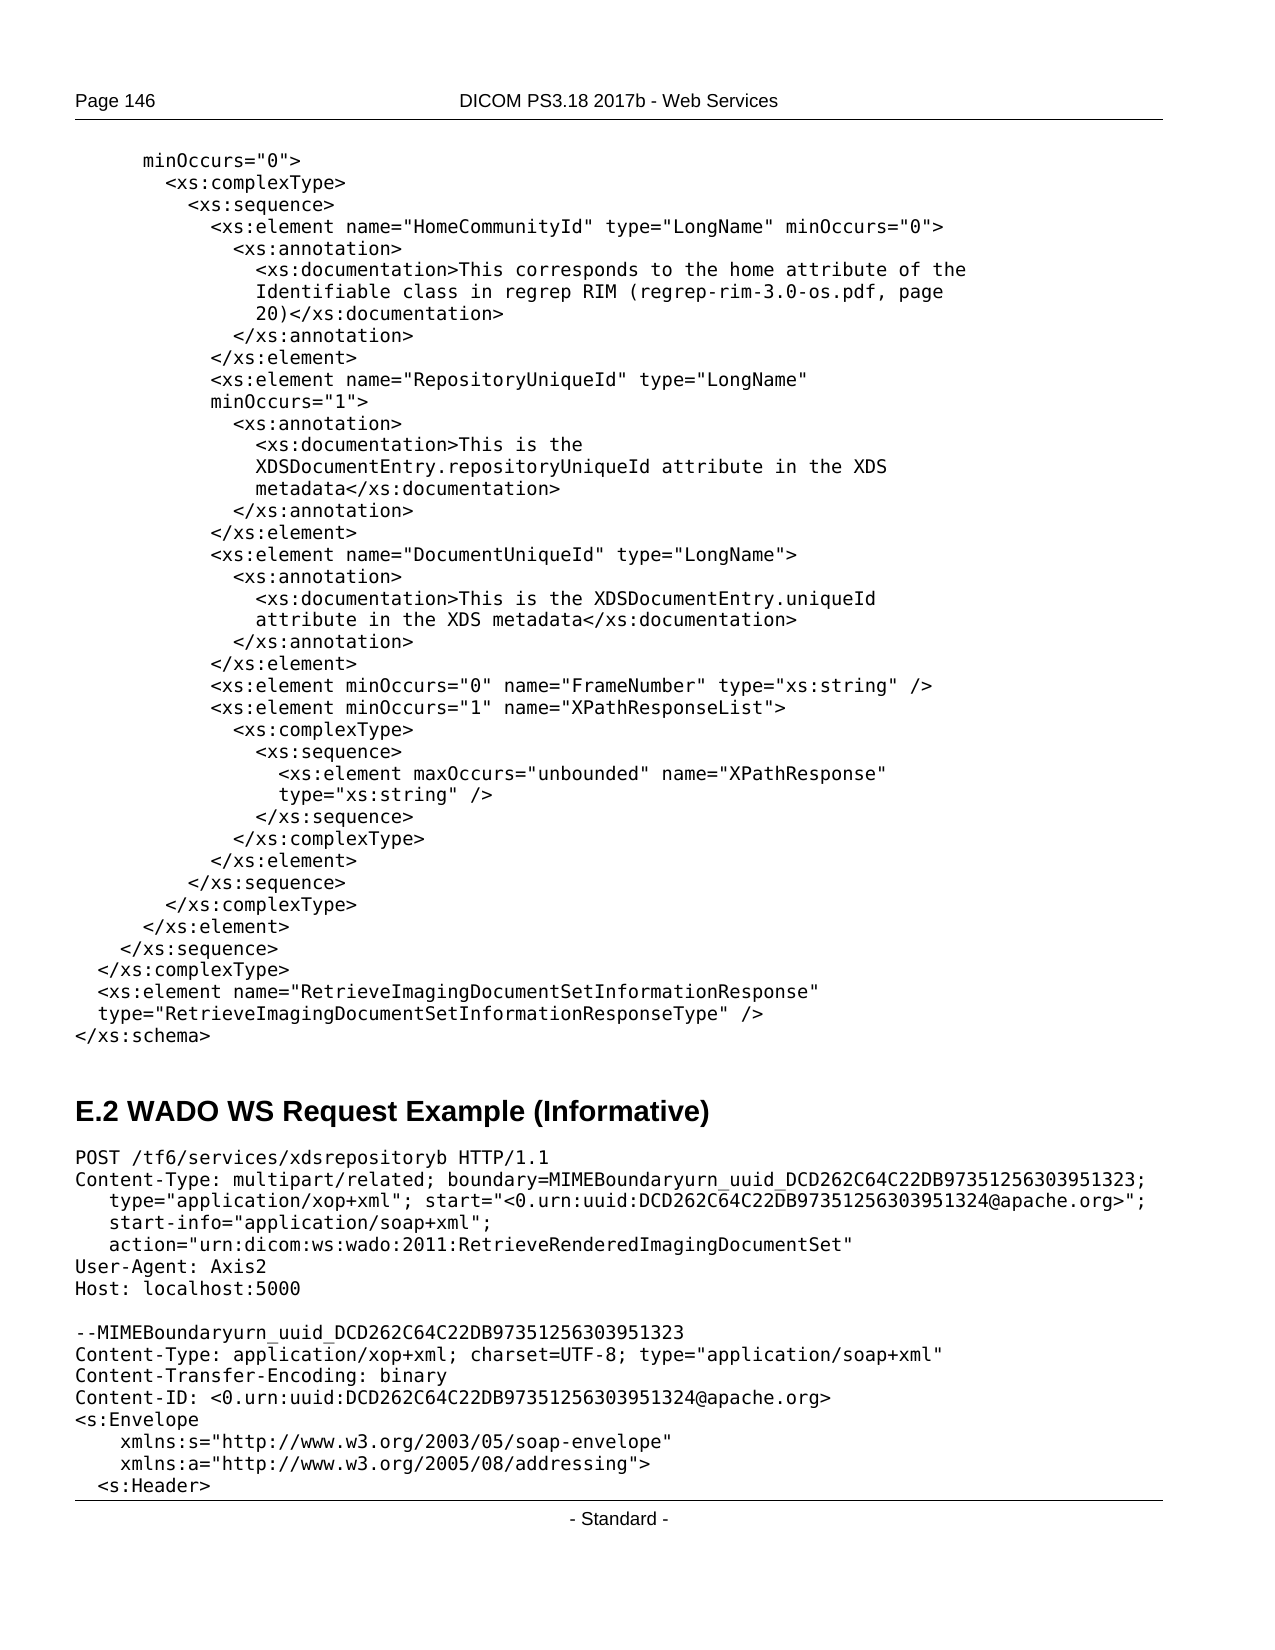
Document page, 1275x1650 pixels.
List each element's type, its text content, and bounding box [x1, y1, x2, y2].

text POST /tf6/services/xdsrepositoryb HTTP/1.1 Content-Type: multipart/related; boundary=MIMEBoundaryurn_uuid_DCD262C64C22DB97351256303951323; type="application/xop+xml"; start="<0.urn:uuid:DCD262C64C22DB97351256303951324@apache.org>"; start-info="application/soap+xml"; action="urn:dicom:ws:wado:2011:RetrieveRenderedImagingDocumentSet" User-Agent: Axis2 Host: localhost:5000 --MIMEBoundaryurn_uuid_DCD262C64C22DB97351256303951323 Content-Type: application/xop+xml; charset=UTF-8; type="application/soap+xml" Content-Transfer-Encoding: binary Content-ID: <0.urn:uuid:DCD262C64C22DB97351256303951324@apache.org> <s:Envelope xmlns:s="http://www.w3.org/2003/05/soap-envelope" xmlns:a="http://www.w3.org/2005/08/addressing"> <s:Header> [75, 1147, 1162, 1497]
text minOccurs="0"> <xs:complexType> <xs:sequence> <xs:element name="HomeCommunityId" type="LongName" minOccurs="0"> <xs:annotation> <xs:documentation>This corresponds to the home attribute of the Identifiable class in regrep RIM (regrep-rim-3.0-os.pdf, page 20)</xs:documentation> </xs:annotation> </xs:element> <xs:element name="RepositoryUniqueId" type="LongName" minOccurs="1"> <xs:annotation> <xs:documentation>This is the XDSDocumentEntry.repositoryUniqueId attribute in the XDS metadata</xs:documentation> </xs:annotation> </xs:element> <xs:element name="DocumentUniqueId" type="LongName"> <xs:annotation> <xs:documentation>This is the XDSDocumentEntry.uniqueId attribute in the XDS metadata</xs:documentation> </xs:annotation> </xs:element> <xs:element minOccurs="0" name="FrameNumber" type="xs:string" /> <xs:element minOccurs="1" name="XPathResponseList"> <xs:complexType> <xs:sequence> <xs:element maxOccurs="unbounded" name="XPathResponse" type="xs:string" /> </xs:sequence> </xs:complexType> </xs:element> </xs:sequence> </xs:complexType> </xs:element> </xs:sequence> </xs:complexType> <xs:element name="RetrieveImagingDocumentSetInformationResponse" type="RetrieveImagingDocumentSetInformationResponseType" /> </xs:schema> [75, 150, 1162, 1076]
text E.2 WADO WS Request Example (Informative) [75, 1094, 1162, 1128]
